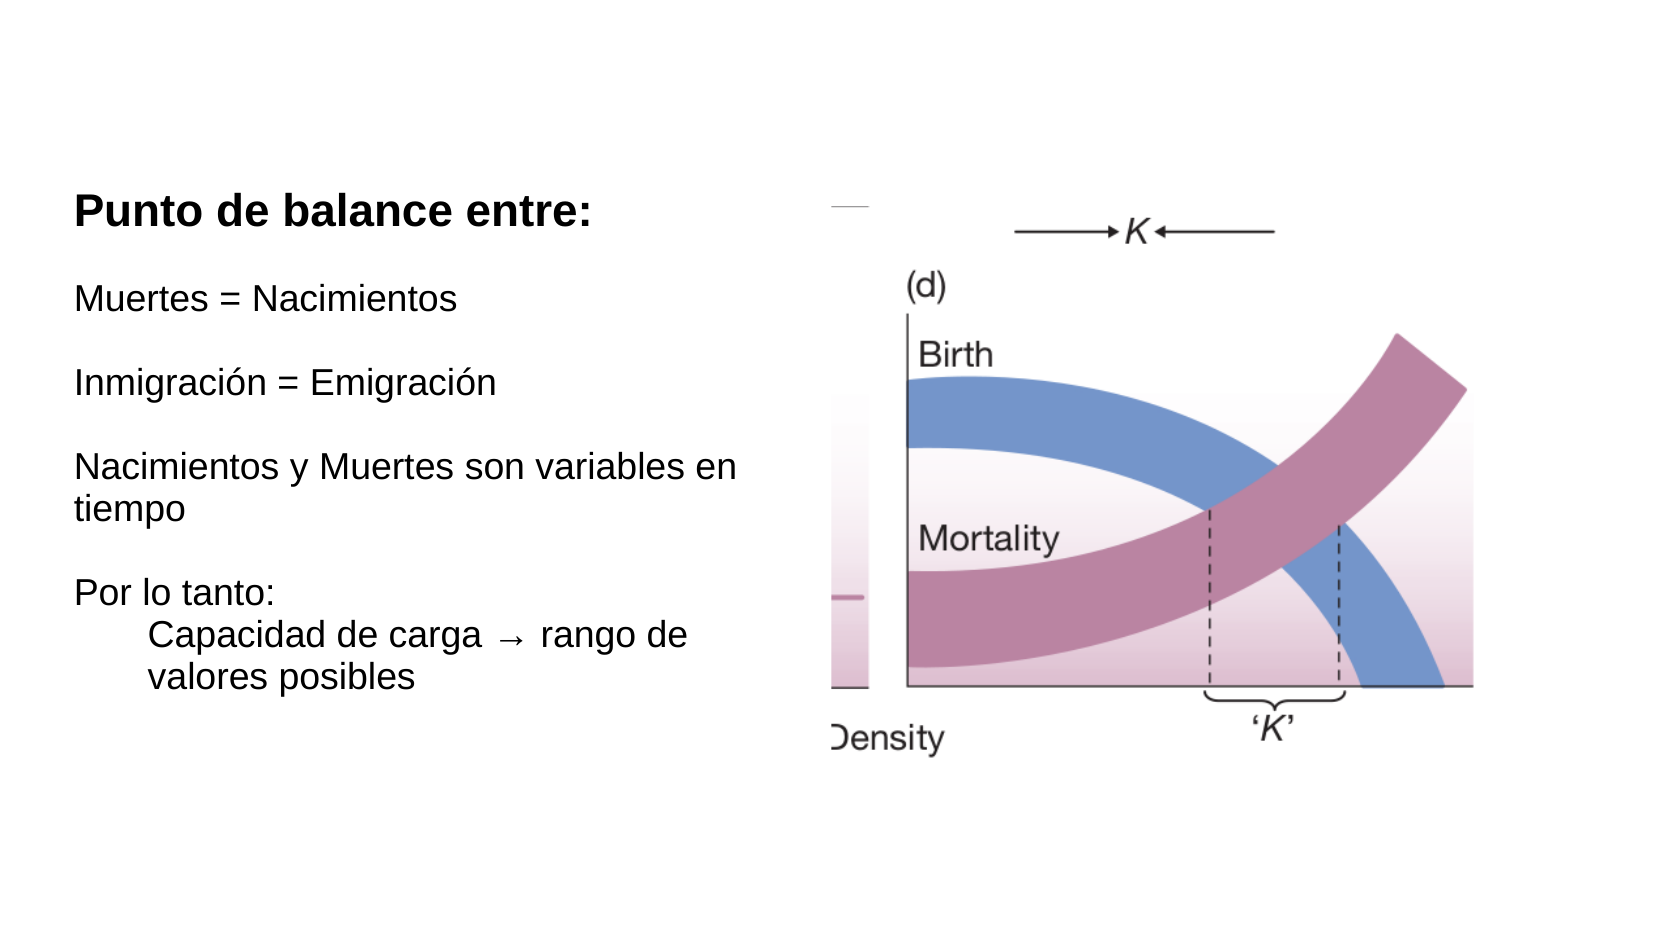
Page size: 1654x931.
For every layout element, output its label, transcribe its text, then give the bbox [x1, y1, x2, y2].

text_box Punto de balance entre: Muertes = Nacimientos Inmigración = Emigración Nacimientos y Muertes son variables en tiempo Por lo tanto: Capacidad de carga → rango de valores posibles [59, 177, 798, 706]
picture [831, 206, 1565, 768]
